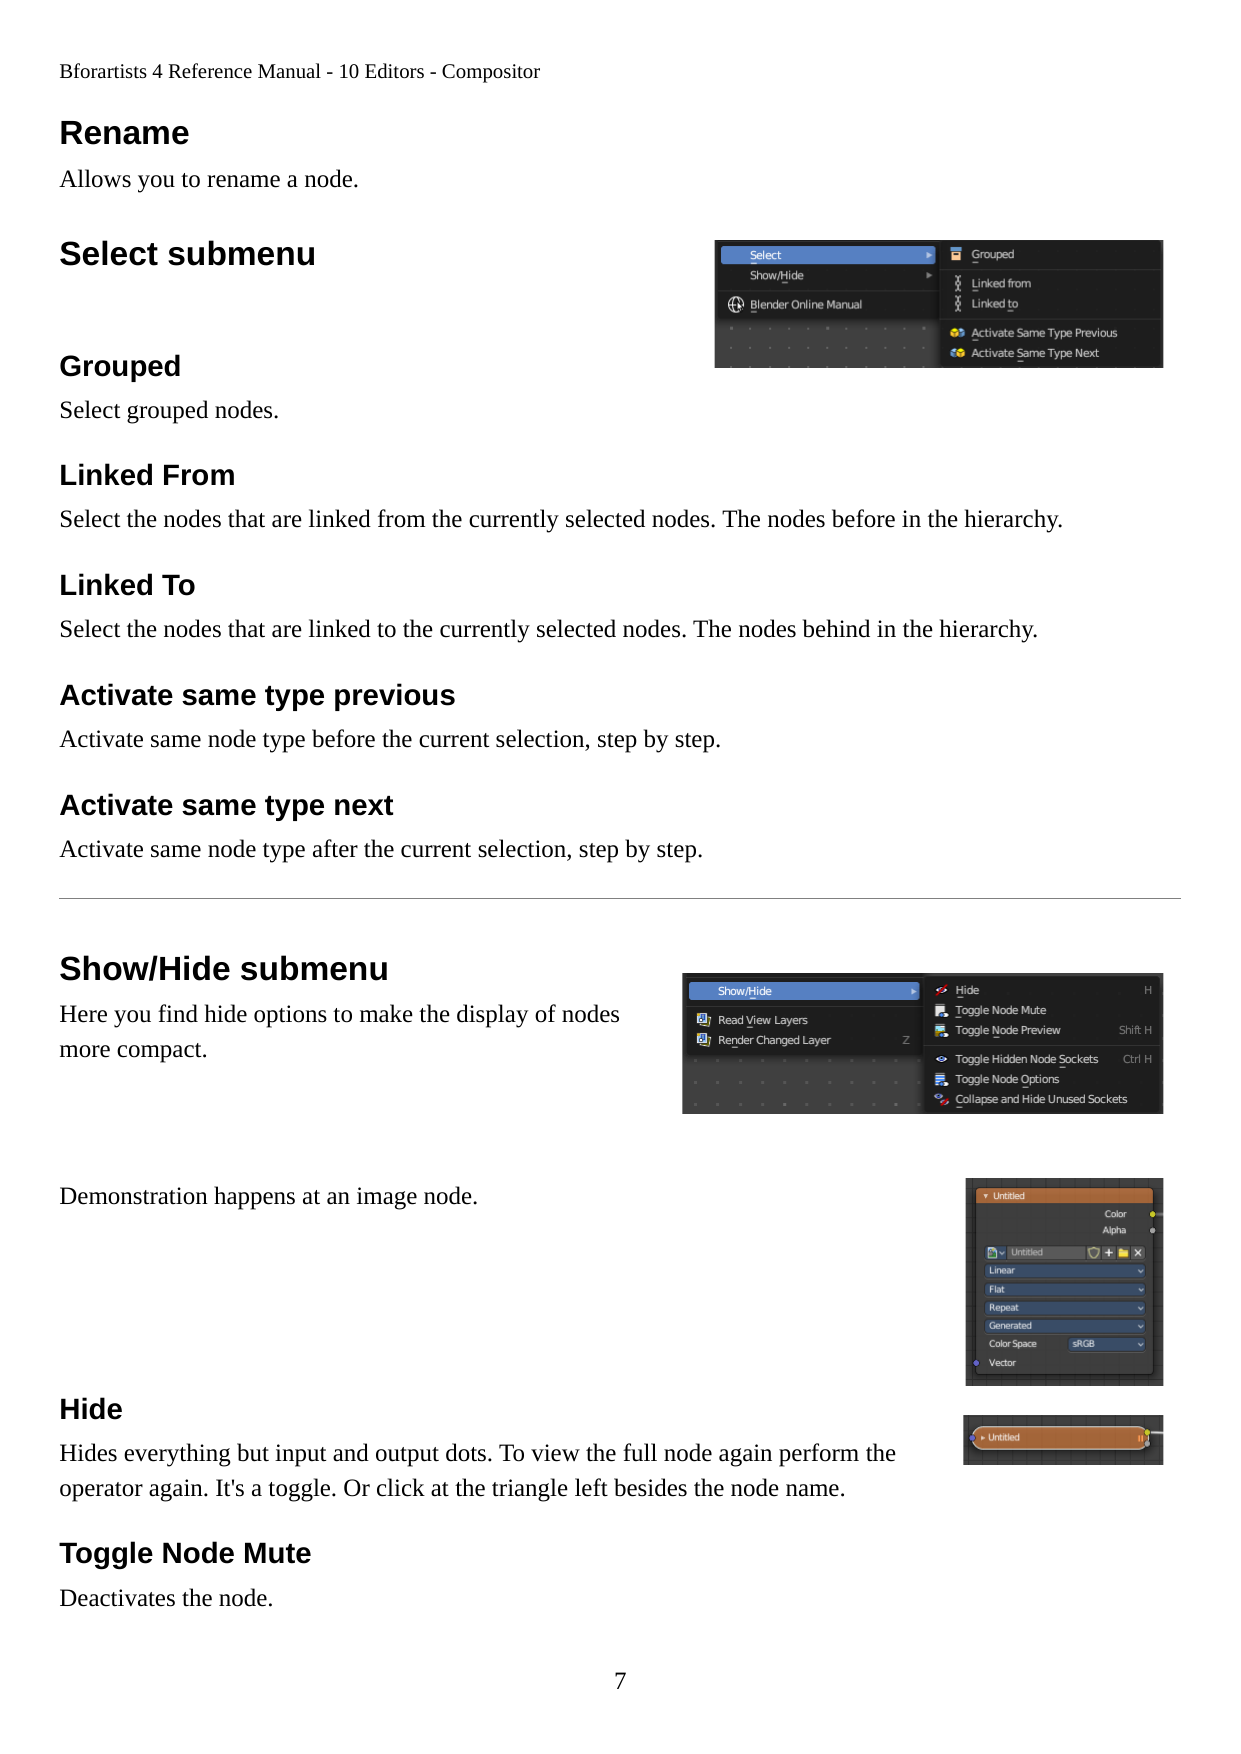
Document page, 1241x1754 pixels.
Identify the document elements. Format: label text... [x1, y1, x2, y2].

subtitle Grouped [59, 348, 1181, 382]
subtitle Show/Hide submenu [59, 948, 1181, 987]
text Hides everything but input and output dots. To view the full node again perform the operator again. It's a toggle. Or click at the triangle left besides the node name. [59, 1438, 1181, 1501]
subtitle Activate same type previous [59, 678, 1181, 712]
subtitle Linked From [59, 458, 1181, 492]
text Select the nodes that are linked from the currently selected nodes. The nodes before in the hierarchy. [59, 504, 1181, 533]
subtitle Rename [59, 113, 1181, 151]
text Select the nodes that are linked to the currently selected nodes. The nodes behind in the hierarchy. [59, 614, 1181, 643]
text Activate same node type before the current selection, step by step. [59, 724, 1181, 753]
picture [965, 1178, 1164, 1386]
picture [682, 973, 1164, 1114]
picture [963, 1415, 1164, 1465]
subtitle Hide [59, 1392, 1181, 1426]
subtitle Linked To [59, 568, 1181, 602]
subtitle Toggle Node Mute [59, 1536, 1181, 1570]
subtitle Activate same type next [59, 788, 1181, 822]
picture [714, 240, 1164, 368]
text Demonstration happens at an image node. [59, 1181, 965, 1210]
text Activate same node type after the current selection, step by step. [59, 834, 1181, 863]
text Select grouped nodes. [59, 395, 1181, 423]
text Deactivates the node. [59, 1583, 1181, 1611]
text Here you find hide options to make the display of nodes more compact. [59, 999, 682, 1063]
text Allows you to rename a node. [59, 164, 1181, 192]
subtitle Select submenu [59, 234, 1181, 272]
